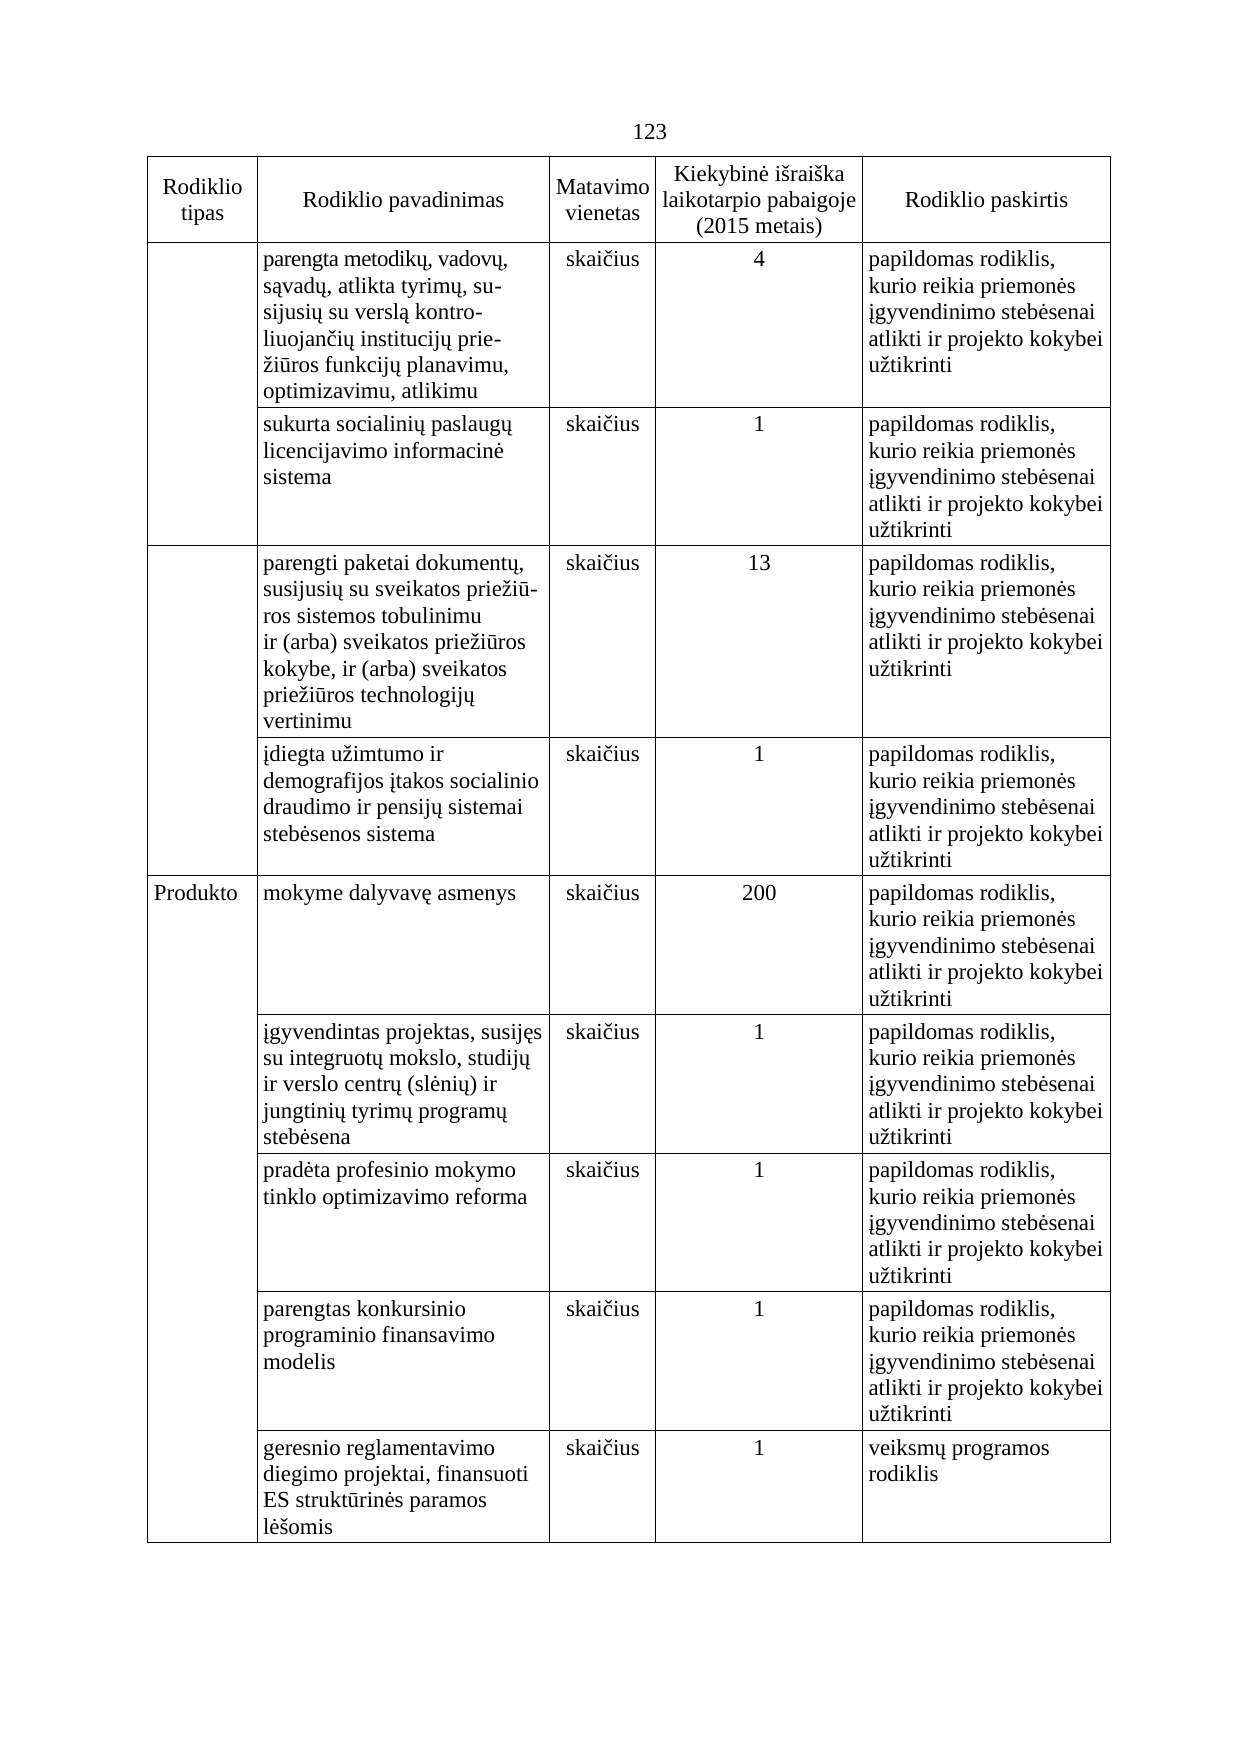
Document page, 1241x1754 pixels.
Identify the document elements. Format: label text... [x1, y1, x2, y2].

table_cell 1 [656, 738, 862, 875]
table_cell papildomas rodiklis, kurio reikia priemonės įgyvendi­nimo stebėsenai atlikti ir projekto kokybei užtikrinti [863, 243, 1110, 407]
table_cell pradėta profesinio mokymo tinklo optimizavimo reforma [258, 1154, 549, 1291]
table_cell 1 [656, 1015, 862, 1152]
table_cell parengti paketai dokumentų, susijusių su svei­katos priežiū­ros sistemos tobulinimu ir (arba) svei­katos priežiūros kokybe, ir (arba) sveikatos priežiūros technologijų vertinimu [258, 546, 549, 737]
table_cell skaičius [550, 243, 655, 407]
table_header Rodiklio paskirtis [863, 157, 1110, 242]
table_cell 200 [656, 876, 862, 1014]
table_cell skaičius [550, 408, 655, 545]
table_header Matavimo vienetas [550, 157, 655, 242]
table_header Kiekybinė išraiška laikotarpio pabaigoje (2015 metais) [656, 157, 862, 242]
table_cell papildomas rodiklis, kurio reikia priemonės įgyvendi­nimo stebėsenai atlikti ir projekto kokybei užtikrinti [863, 1292, 1110, 1430]
table_cell įgyvendintas projektas, susijęs su integruotų mokslo, studijų ir verslo centrų (slėnių) ir jungtinių tyrimų programų stebėsena [258, 1015, 549, 1152]
table_cell Produkto [148, 876, 257, 1542]
table_cell skaičius [550, 1154, 655, 1291]
table_cell papildomas rodiklis, kurio reikia priemonės įgyvendinimo stebėsenai atlikti ir projekto kokybei užtikrinti [863, 1154, 1110, 1291]
table_cell papildomas rodiklis, kurio reikia priemonės įgyvendi­nimo stebėsenai atlikti ir projekto kokybei užtikrinti [863, 408, 1110, 545]
table_cell 1 [656, 408, 862, 545]
table_cell skaičius [550, 1292, 655, 1430]
table_cell [148, 546, 257, 875]
table_cell veiksmų programos rodiklis [863, 1431, 1110, 1542]
table_cell 13 [656, 546, 862, 737]
table_cell 1 [656, 1292, 862, 1430]
table_cell papildomas rodiklis, kurio reikia priemonės įgyvendi­nimo stebėsenai atlikti ir projekto kokybei užtikrinti [863, 1015, 1110, 1152]
table_cell 4 [656, 243, 862, 407]
table_cell parengtas konkursinio programinio finansavimo modelis [258, 1292, 549, 1430]
table_cell skaičius [550, 876, 655, 1014]
table_cell geresnio reglamentavimo diegimo projektai, finan­suoti ES struktūrinės paramos lėšomis [258, 1431, 549, 1542]
table_header Rodiklio pavadinimas [258, 157, 549, 242]
table_cell mokyme dalyvavę asmenys [258, 876, 549, 1014]
table_cell skaičius [550, 738, 655, 875]
table_cell sukurta socialinių paslaugų licencijavimo informacinė sistema [258, 408, 549, 545]
table_cell papildomas rodiklis, kurio reikia priemonės įgyvendi­nimo stebėsenai atlikti ir projekto kokybei užtikrinti [863, 876, 1110, 1014]
table_cell papildomas rodiklis, kurio reikia priemonės įgyvendi­nimo stebėsenai atlikti ir projekto kokybei užtikrinti [863, 738, 1110, 875]
table_cell 1 [656, 1431, 862, 1542]
table_cell 1 [656, 1154, 862, 1291]
table_cell įdiegta užimtumo ir demografijos įtakos socialinio draudimo ir pensijų sistemai stebėsenos sistema [258, 738, 549, 875]
table_cell [148, 243, 257, 545]
table_header Rodiklio tipas [148, 157, 257, 242]
table_cell parengta metodikų, vadovų, sąvadų, atlikta tyrimų, su­sijusių su verslą kontro­liuojančių institucijų prie­žiūros funkcijų planavimu, optimizavimu, atlikimu [258, 243, 549, 407]
table_cell skaičius [550, 1431, 655, 1542]
table_cell skaičius [550, 1015, 655, 1152]
table_cell skaičius [550, 546, 655, 737]
table_cell papildomas rodiklis, kurio reikia priemonės įgyvendi­nimo stebėsenai atlikti ir projekto kokybei užtikrinti [863, 546, 1110, 737]
